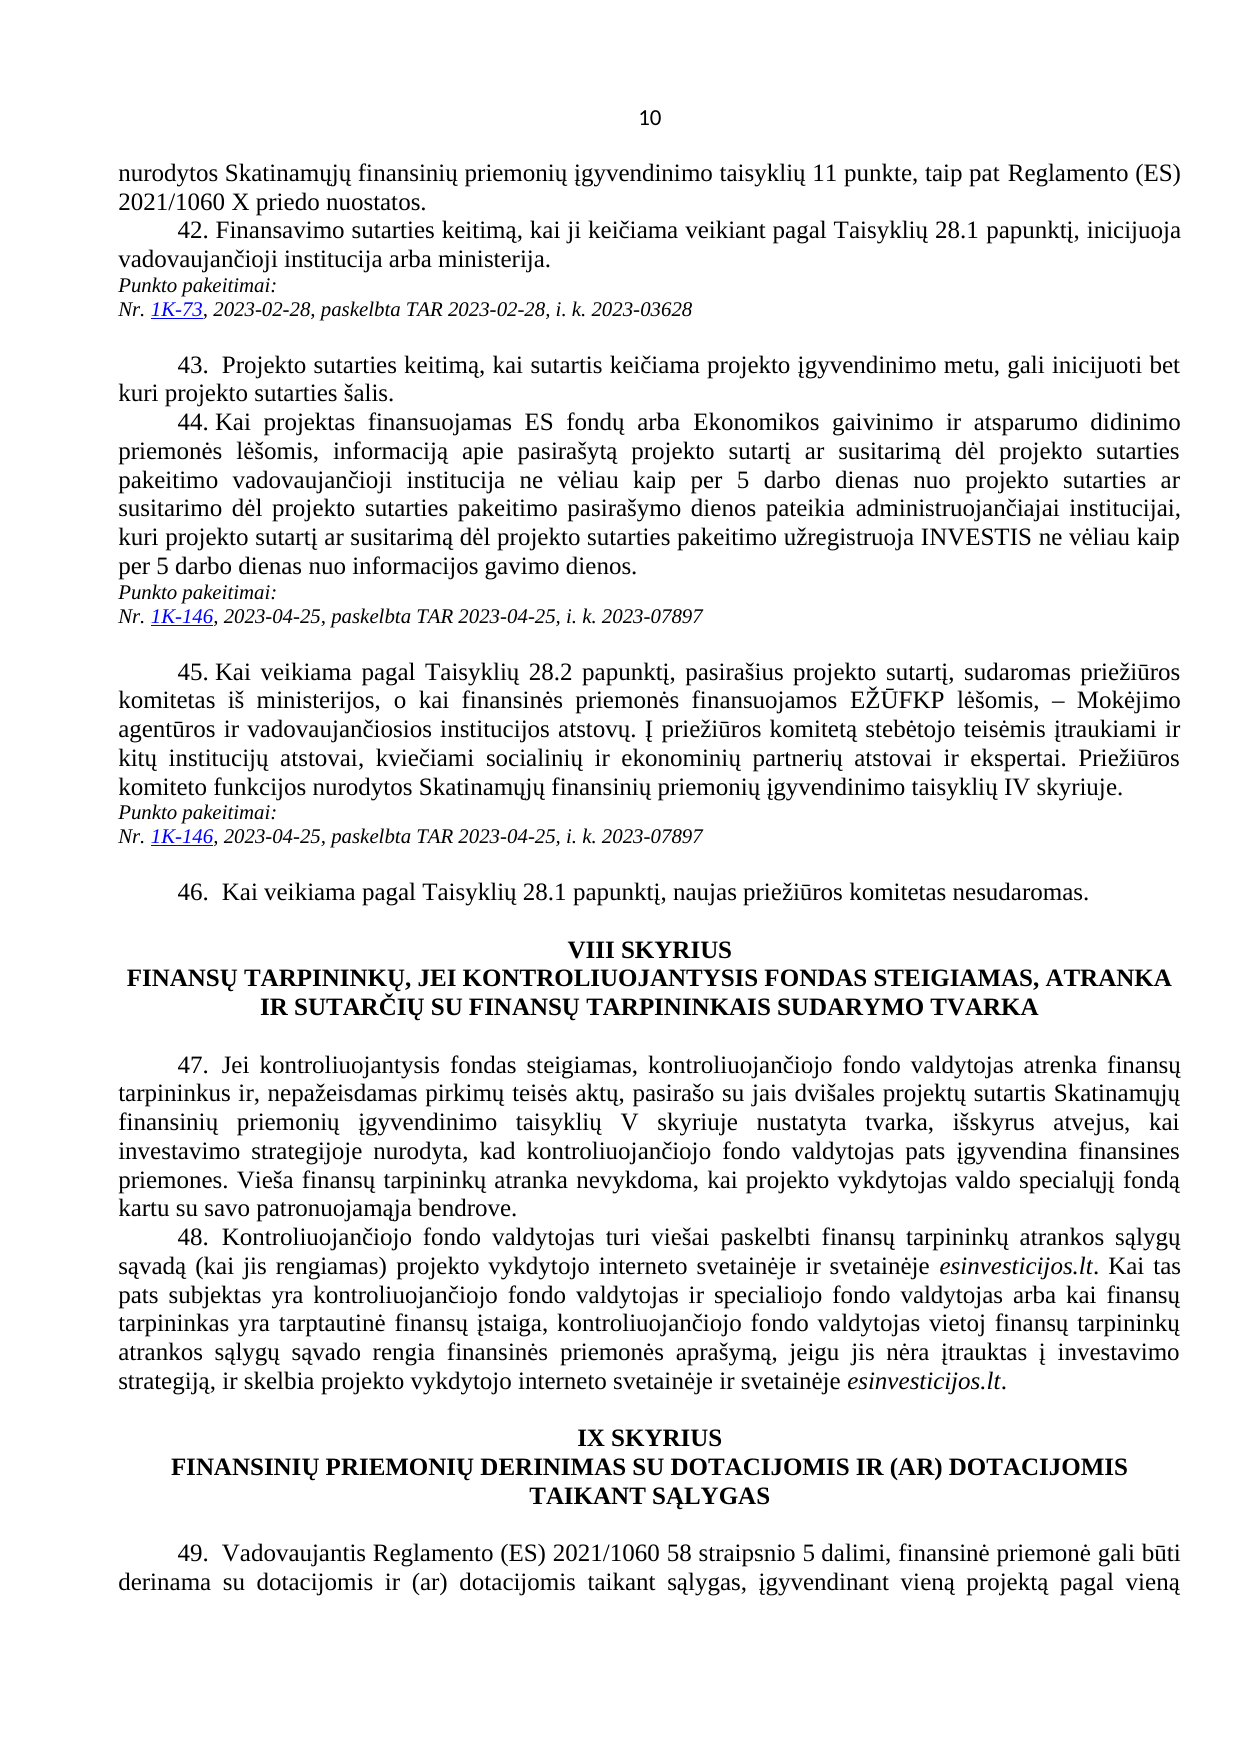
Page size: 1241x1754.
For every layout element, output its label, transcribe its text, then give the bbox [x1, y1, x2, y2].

text 44. Kai projektas finansuojamas ES fondų arba Ekonomikos gaivinimo ir atsparumo didinimo priemonės lėšomis, informaciją apie pasirašytą projekto sutartį ar susitarimą dėl projekto sutarties pakeitimo vadovaujančioji institucija ne vėliau kaip per 5 darbo dienas nuo projekto sutarties ar susitarimo dėl projekto sutarties pakeitimo pasirašymo dienos pateikia administruojančiajai institucijai, kuri projekto sutartį ar susitarimą dėl projekto sutarties pakeitimo užregistruoja INVESTIS ne vėliau kaip per 5 darbo dienas nuo informacijos gavimo dienos. [118, 407, 1181, 580]
text IX SKYRIUS [118, 1423, 1181, 1452]
text Punkto pakeitimai: [118, 800, 1181, 824]
text 49. Vadovaujantis Reglamento (ES) 2021/1060 58 straipsnio 5 dalimi, finansinė priemonė gali būti derinama su dotacijomis ir (ar) dotacijomis taikant sąlygas, įgyvendinant vieną projektą pagal vieną [118, 1538, 1181, 1596]
text 47. Jei kontroliuojantysis fondas steigiamas, kontroliuojančiojo fondo valdytojas atrenka finansų tarpininkus ir, nepažeisdamas pirkimų teisės aktų, pasirašo su jais dvišales projektų sutartis Skatinamųjų finansinių priemonių įgyvendinimo taisyklių V skyriuje nustatyta tvarka, išskyrus atvejus, kai investavimo strategijoje nurodyta, kad kontroliuojančiojo fondo valdytojas pats įgyvendina finansines priemones. Vieša finansų tarpininkų atranka nevykdoma, kai projekto vykdytojas valdo specialųjį fondą kartu su savo patronuojamąja bendrove. [118, 1050, 1181, 1222]
text Punkto pakeitimai: [118, 273, 1181, 297]
text FINANSINIŲ PRIEMONIŲ DERINIMAS SU DOTACIJOMIS IR (AR) DOTACIJOMIS TAIKANT SĄLYGAS [118, 1452, 1181, 1510]
text Nr. 1K-146, 2023-04-25, paskelbta TAR 2023-04-25, i. k. 2023-07897 [118, 604, 1181, 628]
text 48. Kontroliuojančiojo fondo valdytojas turi viešai paskelbti finansų tarpininkų atrankos sąlygų sąvadą (kai jis rengiamas) projekto vykdytojo interneto svetainėje ir svetainėje esinvesticijos.lt. Kai tas pats subjektas yra kontroliuojančiojo fondo valdytojas ir specialiojo fondo valdytojas arba kai finansų tarpininkas yra tarptautinė finansų įstaiga, kontroliuojančiojo fondo valdytojas vietoj finansų tarpininkų atrankos sąlygų sąvado rengia finansinės priemonės aprašymą, jeigu jis nėra įtrauktas į investavimo strategiją, ir skelbia projekto vykdytojo interneto svetainėje ir svetainėje esinvesticijos.lt. [118, 1222, 1181, 1395]
text 43. Projekto sutarties keitimą, kai sutartis keičiama projekto įgyvendinimo metu, gali inicijuoti bet kuri projekto sutarties šalis. [118, 350, 1181, 407]
text 45. Kai veikiama pagal Taisyklių 28.2 papunktį, pasirašius projekto sutartį, sudaromas priežiūros komitetas iš ministerijos, o kai finansinės priemonės finansuojamos EŽŪFKP lėšomis, – Mokėjimo agentūros ir vadovaujančiosios institucijos atstovų. Į priežiūros komitetą stebėtojo teisėmis įtraukiami ir kitų institucijų atstovai, kviečiami socialinių ir ekonominių partnerių atstovai ir ekspertai. Priežiūros komiteto funkcijos nurodytos Skatinamųjų finansinių priemonių įgyvendinimo taisyklių IV skyriuje. [118, 657, 1181, 800]
text Punkto pakeitimai: [118, 580, 1181, 604]
text 46. Kai veikiama pagal Taisyklių 28.1 papunktį, naujas priežiūros komitetas nesudaromas. [118, 877, 1181, 906]
text Nr. 1K-146, 2023-04-25, paskelbta TAR 2023-04-25, i. k. 2023-07897 [118, 824, 1181, 848]
text FINANSŲ TARPININKŲ, JEI KONTROLIUOJANTYSIS FONDAS STEIGIAMAS, ATRANKA IR SUTARČIŲ SU FINANSŲ TARPININKAIS SUDARYMO TVARKA [118, 963, 1181, 1021]
text VIII SKYRIUS [118, 935, 1181, 963]
text nurodytos Skatinamųjų finansinių priemonių įgyvendinimo taisyklių 11 punkte, taip pat Reglamento (ES) 2021/1060 X priedo nuostatos. [118, 158, 1181, 215]
text 42. Finansavimo sutarties keitimą, kai ji keičiama veikiant pagal Taisyklių 28.1 papunktį, inicijuoja vadovaujančioji institucija arba ministerija. [118, 215, 1181, 273]
text Nr. 1K-73, 2023-02-28, paskelbta TAR 2023-02-28, i. k. 2023-03628 [118, 297, 1181, 321]
